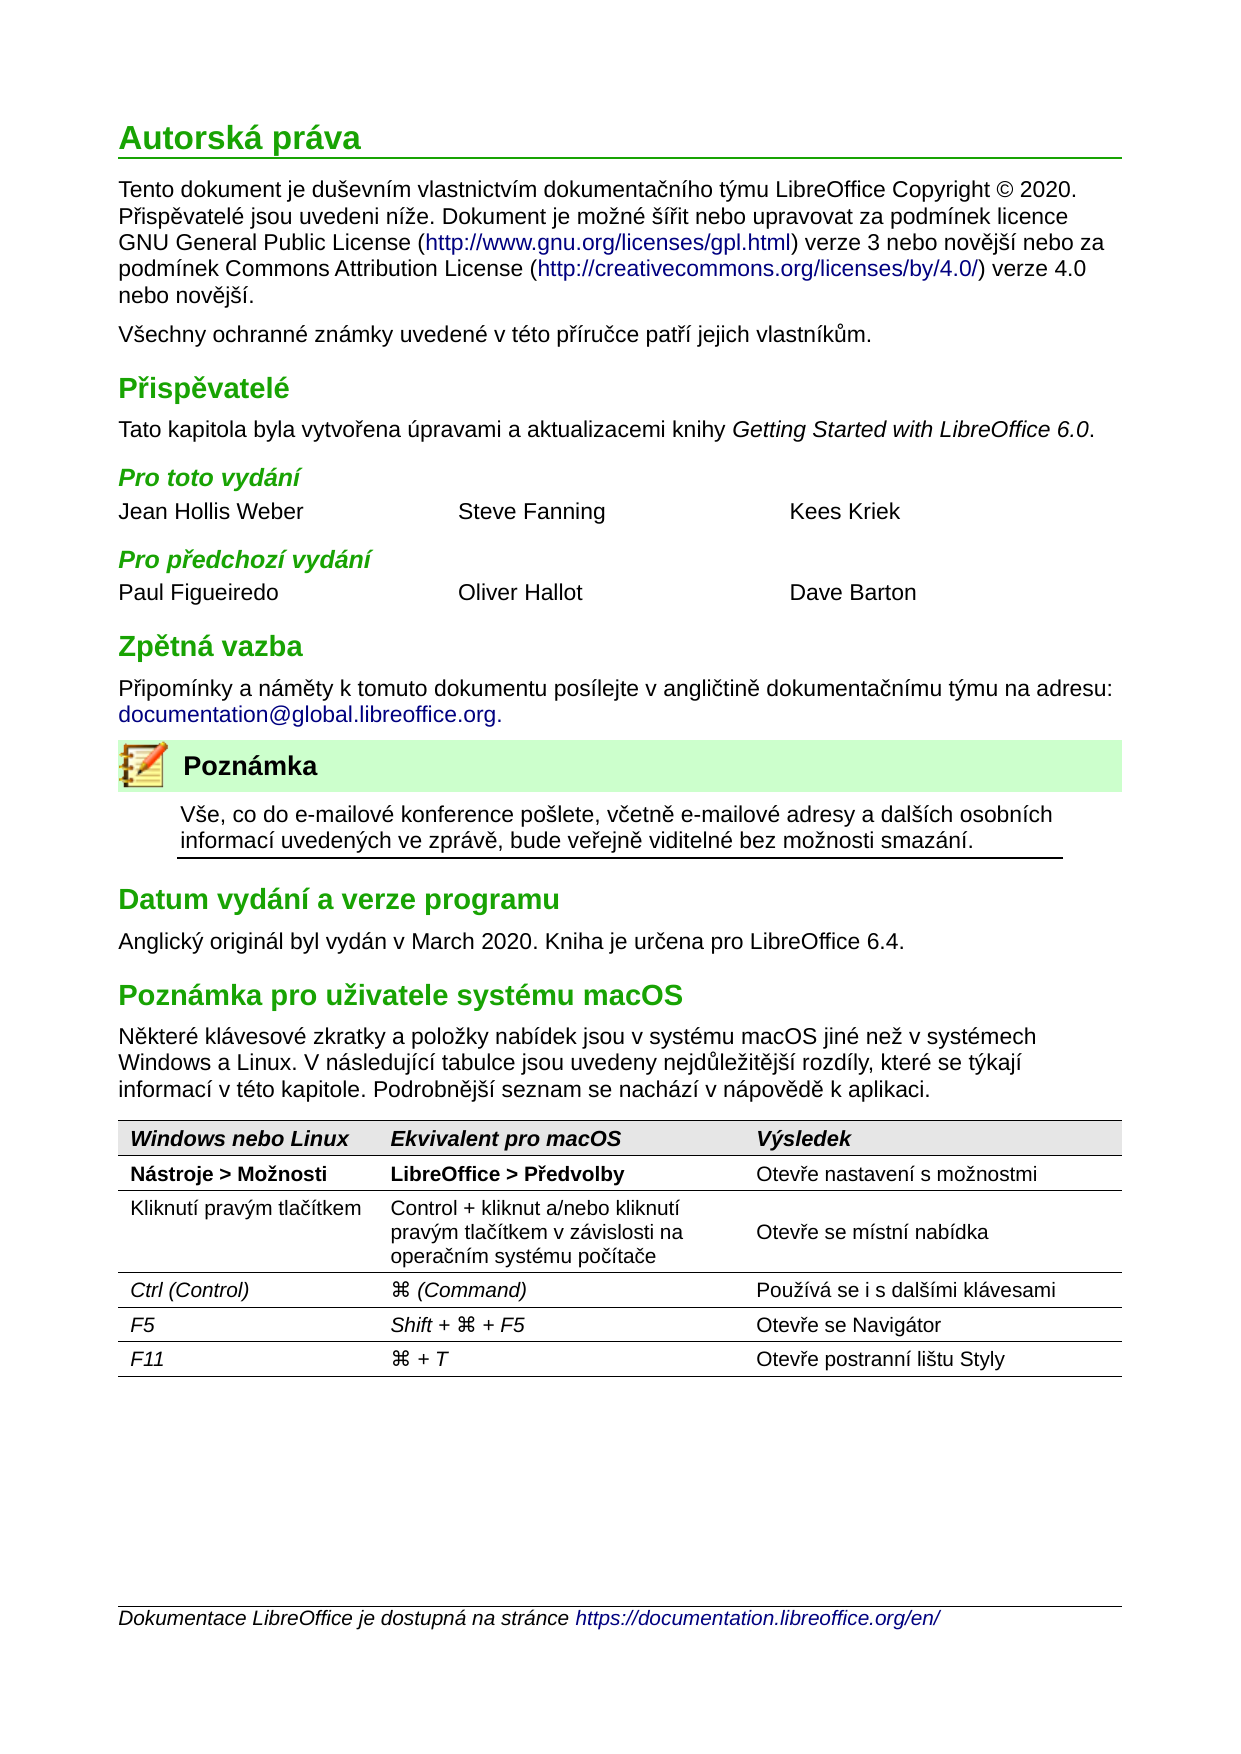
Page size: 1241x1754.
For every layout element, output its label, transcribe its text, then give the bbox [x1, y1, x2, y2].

table_header Paul Figueiredo [118, 579, 458, 606]
subtitle Poznámka [118, 747, 1122, 788]
table_cell F5 [118, 1308, 378, 1341]
table_cell Control + kliknut a/nebo kliknutí pravým tlačítkem v závislosti na operačním systému počítače [378, 1191, 744, 1272]
table_cell Otevře postranní lištu Styly [744, 1342, 1122, 1376]
subtitle Pro toto vydání [118, 463, 1122, 492]
table_cell Nástroje > Možnosti [118, 1156, 378, 1190]
subtitle Pro předchozí vydání [118, 544, 1122, 573]
table_cell F11 [118, 1342, 378, 1376]
table_cell ⌘ + T [378, 1342, 744, 1376]
subtitle Datum vydání a verze programu [118, 882, 1122, 916]
table_header Dave Barton [789, 579, 1122, 606]
table_cell Otevře nastavení s možnostmi [744, 1156, 1122, 1190]
table_cell Shift + ⌘ + F5 [378, 1308, 744, 1341]
table_header Steve Fanning [458, 498, 789, 524]
subtitle Zpětná vazba [118, 629, 1122, 663]
text Některé klávesové zkratky a položky nabídek jsou v systému macOS jiné než v systémech Windows a Linux. V následující tabulce jsou uvedeny nejdůležitější rozdíly, které se týkají informací v této kapitole. Podrobnější seznam se nachází v nápovědě k aplikaci. [118, 1023, 1122, 1102]
text Tento dokument je duševním vlastnictvím dokumentačního týmu LibreOffice Copyright © 2020. Přispěvatelé jsou uvedeni níže. Dokument je možné šířit nebo upravovat za podmínek licence GNU General Public License (http://www.gnu.org/licenses/gpl.html) verze 3 nebo novější nebo za podmínek Commons Attribution License (http://creativecommons.org/licenses/by/4.0/) verze 4.0 nebo novější. [118, 176, 1122, 308]
text Všechny ochranné známky uvedené v této příručce patří jejich vlastníkům. [118, 321, 1122, 347]
table_cell ⌘ (Command) [378, 1273, 744, 1307]
subtitle Poznámka pro uživatele systému macOS [118, 978, 1122, 1011]
text Připomínky a náměty k tomuto dokumentu posílejte v angličtině dokumentačnímu týmu na adresu: documentation@global.libreoffice.org. [118, 674, 1122, 727]
table_cell Otevře se Navigátor [744, 1308, 1122, 1341]
subtitle Přispěvatelé [118, 371, 1122, 404]
text Vše, co do e-mailové konference pošlete, včetně e-mailové adresy a dalších osobních informací uvedených ve zprávě, bude veřejně viditelné bez možnosti smazání. [177, 798, 1063, 857]
table_cell Ctrl (Control) [118, 1273, 378, 1307]
picture [119, 740, 170, 791]
table_header Windows nebo Linux [118, 1121, 378, 1155]
table_cell Kliknutí pravým tlačítkem [118, 1191, 378, 1272]
text Tato kapitola byla vytvořena úpravami a aktualizacemi knihy Getting Started with LibreOffice 6.0. [118, 416, 1122, 442]
table_header Ekvivalent pro macOS [378, 1121, 744, 1155]
table_cell Používá se i s dalšími klávesami [744, 1273, 1122, 1307]
table_header Oliver Hallot [458, 579, 789, 606]
table_header Kees Kriek [789, 498, 1122, 524]
table_header Jean Hollis Weber [118, 498, 458, 524]
table_header Výsledek [744, 1121, 1122, 1155]
subtitle Autorská práva [118, 118, 1122, 157]
table_cell Otevře se místní nabídka [744, 1191, 1122, 1272]
text Anglický originál byl vydán v březnu 2020. Kniha je určena pro LibreOffice 6.4. [118, 928, 1122, 954]
table_cell LibreOffice > Předvolby [378, 1156, 744, 1190]
